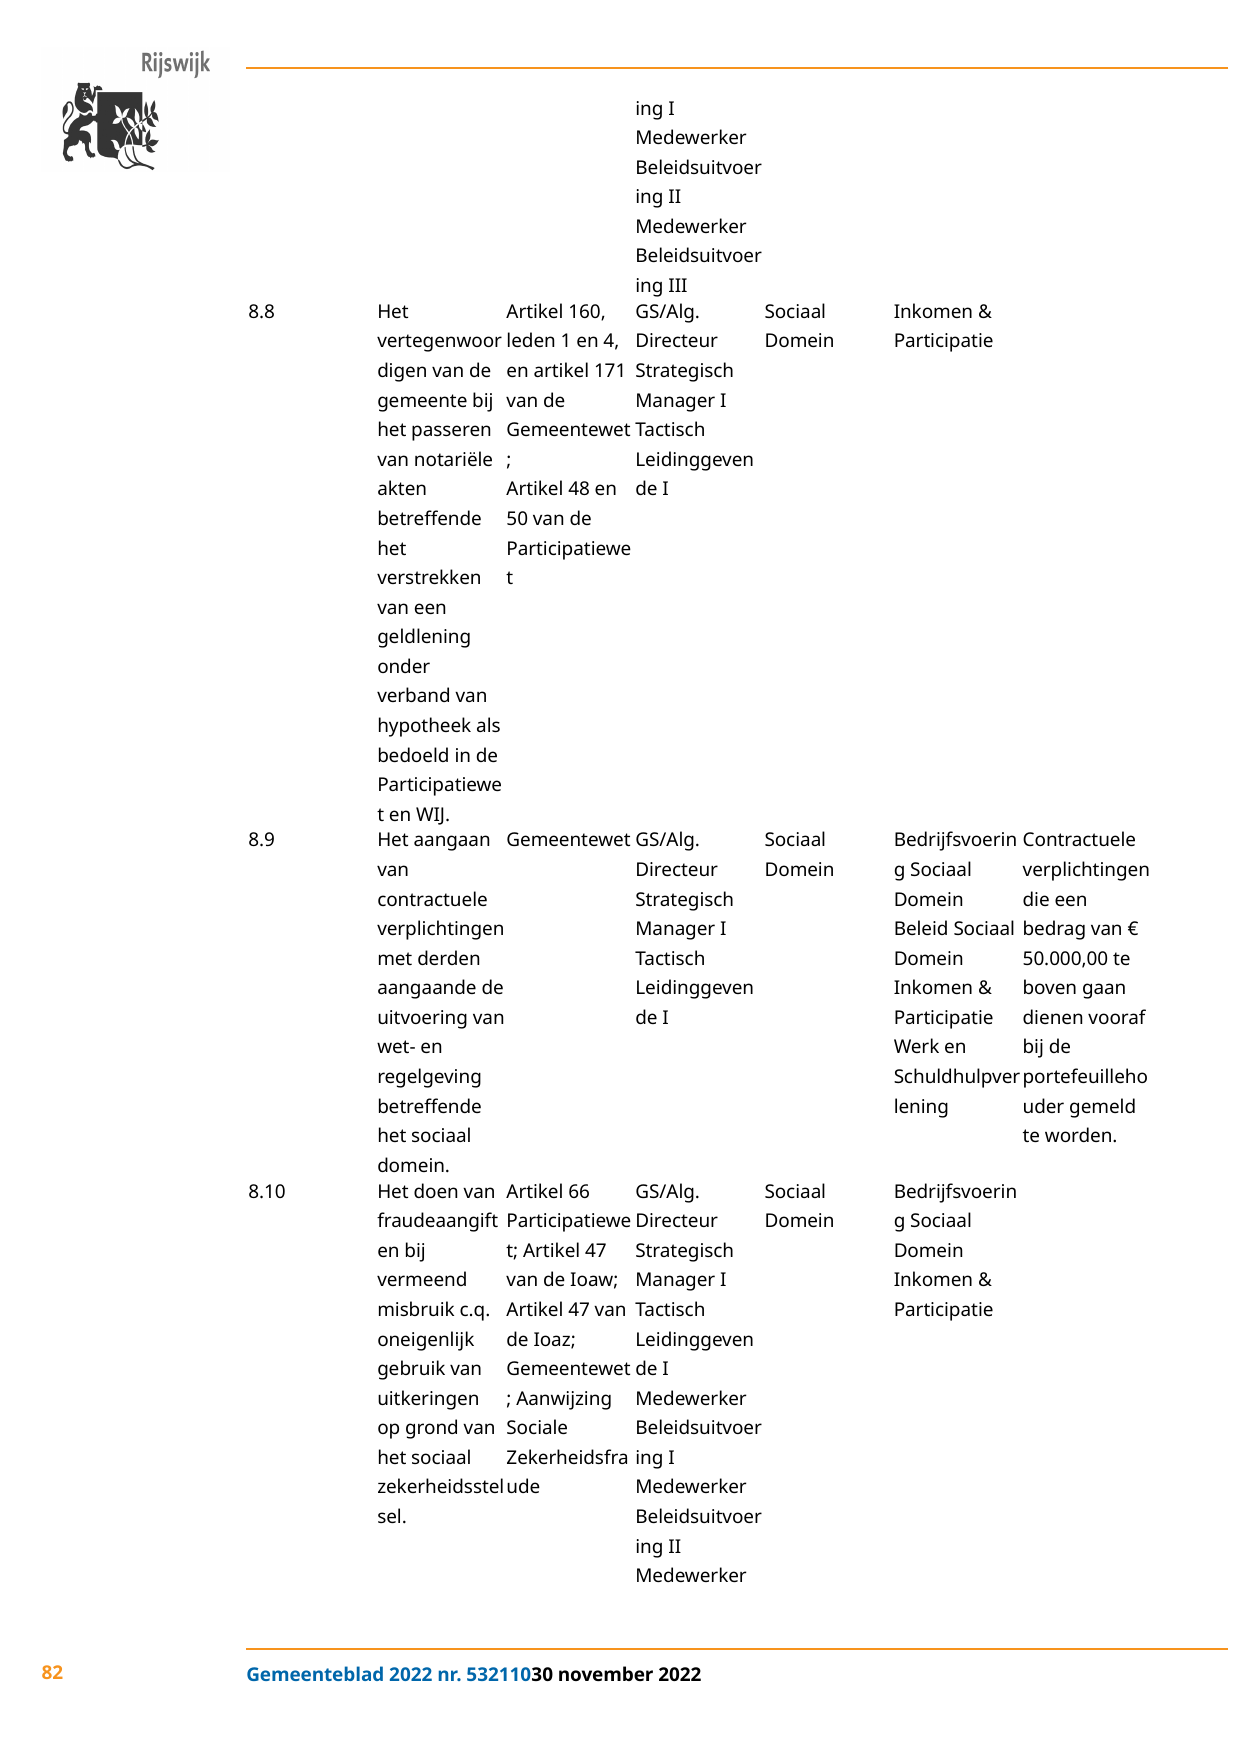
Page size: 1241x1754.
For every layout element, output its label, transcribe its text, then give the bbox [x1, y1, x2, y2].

table_cell [506, 95, 635, 298]
table_cell 8.9 [248, 827, 377, 1178]
table_cell GS/Alg. Directeur Strategisch Manager I Tactisch Leidinggevende I Medewerker Beleidsuitvoering I Medewerker Beleidsuitvoering II Medewerker [635, 1178, 764, 1588]
table_cell Sociaal Domein [764, 827, 893, 1178]
table_cell Sociaal Domein [764, 1178, 893, 1588]
table_cell Bedrijfsvoering Sociaal Domein Beleid Sociaal Domein Inkomen & Participatie Werk en Schuldhulpverlening [894, 827, 1022, 1178]
table_cell 8.8 [248, 298, 377, 827]
table_cell Contractuele verplichtingen die een bedrag van € 50.000,00 te boven gaan dienen vooraf bij de portefeuillehouder gemeld te worden. [1023, 827, 1152, 1178]
table_cell [1023, 1178, 1152, 1588]
table_cell Artikel 66 Participatiewet; Artikel 47 van de Ioaw; Artikel 47 van de Ioaz; Gemeentewet; Aanwijzing Sociale Zekerheidsfraude [506, 1178, 635, 1588]
table_cell ing I Medewerker Beleidsuitvoering II Medewerker Beleidsuitvoering III [635, 95, 764, 298]
table_cell [248, 95, 377, 298]
table_cell [894, 95, 1022, 298]
picture [41, 47, 231, 172]
table_cell Gemeentewet [506, 827, 635, 1178]
table_cell Sociaal Domein [764, 298, 893, 827]
table_cell Het doen van fraudeaangiften bij vermeend misbruik c.q. oneigenlijk gebruik van uitkeringen op grond van het sociaal zekerheidsstelsel. [377, 1178, 506, 1588]
table_cell Het aangaan van contractuele verplichtingen met derden aangaande de uitvoering van wet- en regelgeving betreffende het sociaal domein. [377, 827, 506, 1178]
table_cell GS/Alg. Directeur Strategisch Manager I Tactisch Leidinggevende I [635, 827, 764, 1178]
table_cell [1023, 298, 1152, 827]
table_cell Inkomen & Participatie [894, 298, 1022, 827]
table_cell [377, 95, 506, 298]
table_cell Artikel 160, leden 1 en 4, en artikel 171 van de Gemeentewet; Artikel 48 en 50 van de Participatiewet [506, 298, 635, 827]
table_cell Het vertegenwoordigen van de gemeente bij het passeren van notariële akten betreffende het verstrekken van een geldlening onder verband van hypotheek als bedoeld in de Participatiewet en WIJ. [377, 298, 506, 827]
table_cell 8.10 [248, 1178, 377, 1588]
table_cell [764, 95, 893, 298]
table_cell GS/Alg. Directeur Strategisch Manager I Tactisch Leidinggevende I [635, 298, 764, 827]
table_cell [1023, 95, 1152, 298]
table_cell Bedrijfsvoering Sociaal Domein Inkomen & Participatie [894, 1178, 1022, 1588]
